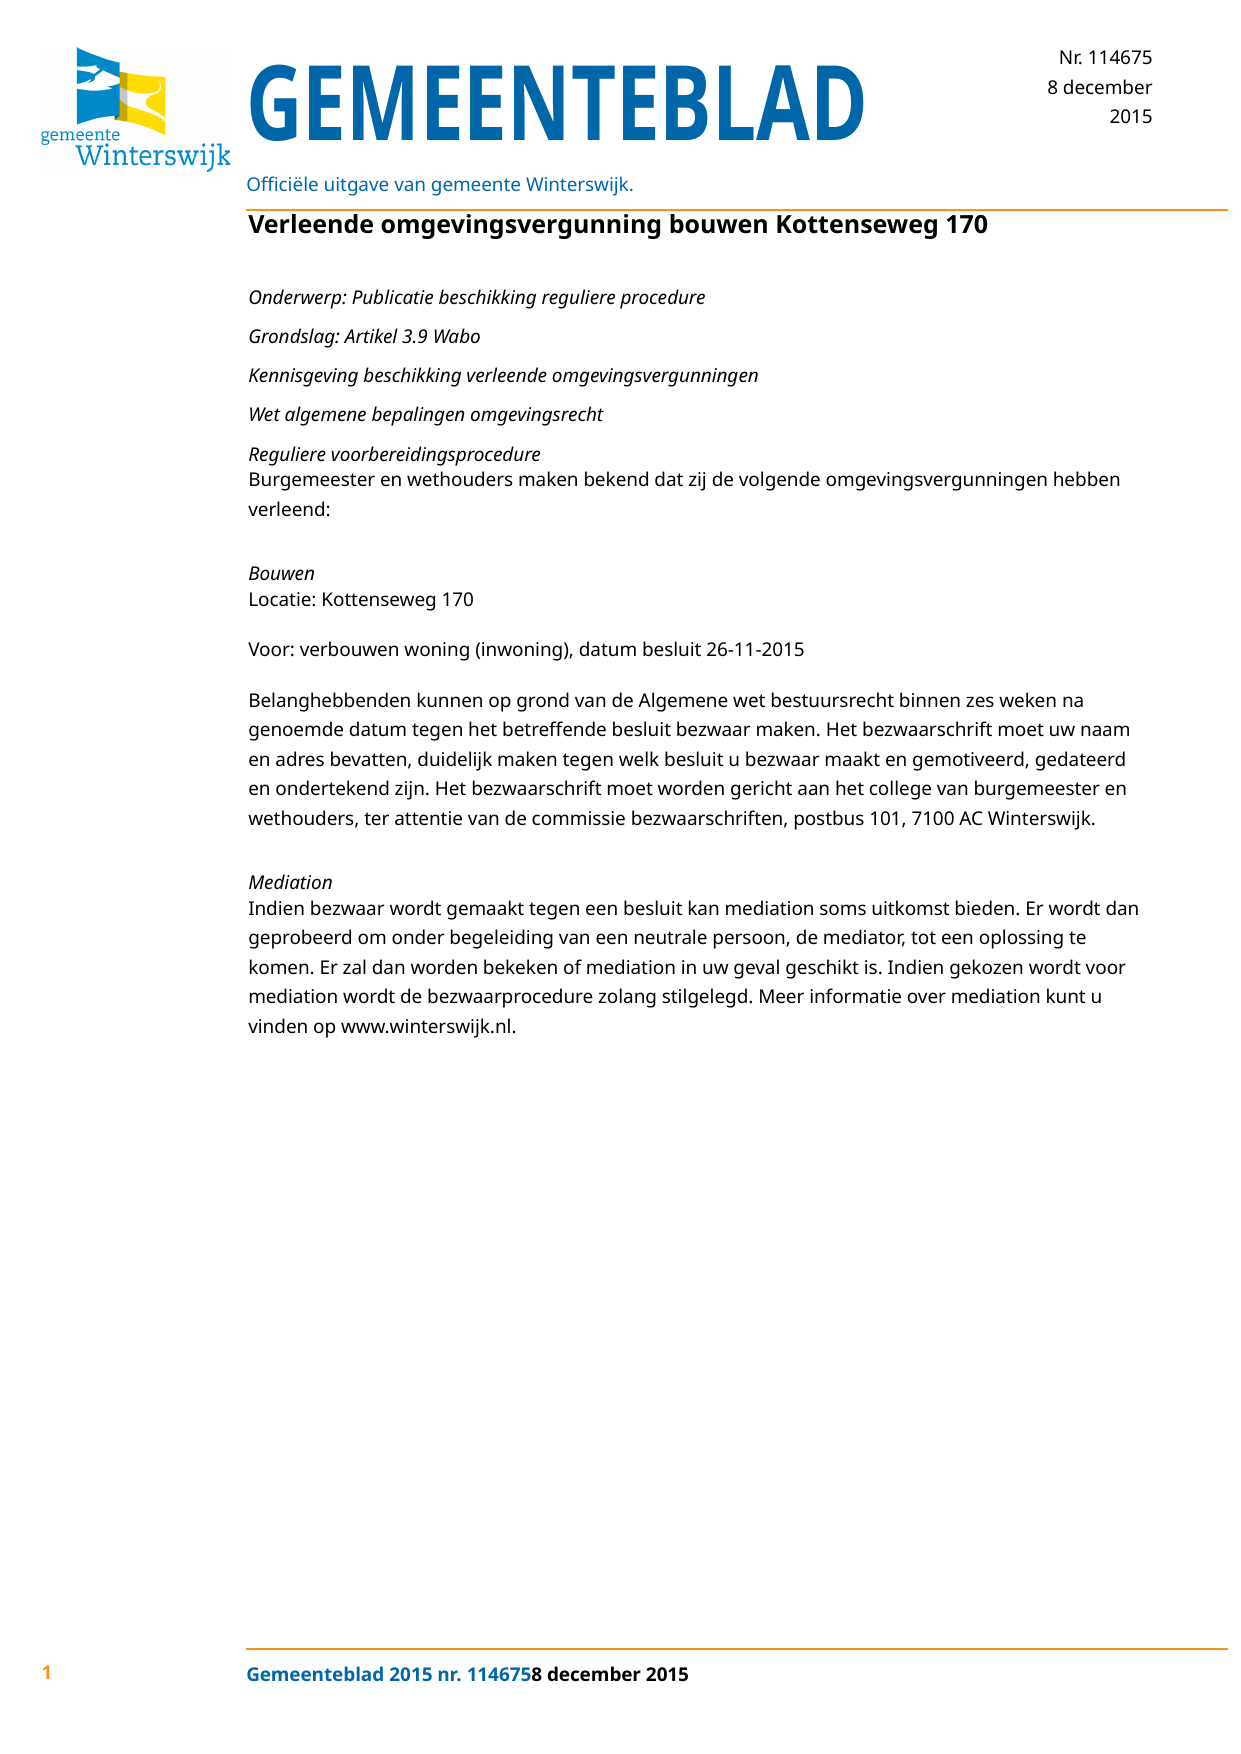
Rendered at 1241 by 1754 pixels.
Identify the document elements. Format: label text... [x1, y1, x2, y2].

text Bouwen [248, 560, 1152, 586]
text Belanghebbenden kunnen op grond van de Algemene wet bestuursrecht binnen zes weken na genoemde datum tegen het betreffende besluit bezwaar maken. Het bezwaarschrift moet uw naam en adres bevatten, duidelijk maken tegen welk besluit u bezwaar maakt en gemotiveerd, gedateerd en ondertekend zijn. Het bezwaarschrift moet worden gericht aan het college van burgemeester en wethouders, ter attentie van de commissie bezwaarschriften, postbus 101, 7100 AC Winterswijk. [248, 687, 1152, 831]
text Burgemeester en wethouders maken bekend dat zij de volgende omgevingsvergunningen hebben verleend: [248, 467, 1152, 522]
text Mediation [248, 869, 1152, 895]
text Voor: verbouwen woning (inwoning), datum besluit 26-11-2015 [248, 636, 1152, 662]
text Onderwerp: Publicatie beschikking reguliere procedure [248, 284, 1152, 309]
picture [225, 153, 231, 162]
text Reguliere voorbereidingsprocedure [248, 441, 1152, 467]
picture [41, 47, 231, 172]
text Wet algemene bepalingen omgevingsrecht [248, 402, 1152, 427]
text Verleende omgevingsvergunning bouwen Kottenseweg 170 [248, 211, 1152, 241]
text Grondslag: Artikel 3.9 Wabo [248, 323, 1152, 349]
text Indien bezwaar wordt gemaakt tegen een besluit kan mediation soms uitkomst bieden. Er wordt dan geprobeerd om onder begeleiding van een neutrale persoon, de mediator, tot een oplossing te komen. Er zal dan worden bekeken of mediation in uw geval geschikt is. Indien gekozen wordt voor mediation wordt de bezwaarprocedure zolang stilgelegd. Meer informatie over mediation kunt u vinden op www.winterswijk.nl. [248, 895, 1152, 1039]
text Kennisgeving beschikking verleende omgevingsvergunningen [248, 362, 1152, 388]
text Locatie: Kottenseweg 170 [248, 586, 1152, 612]
